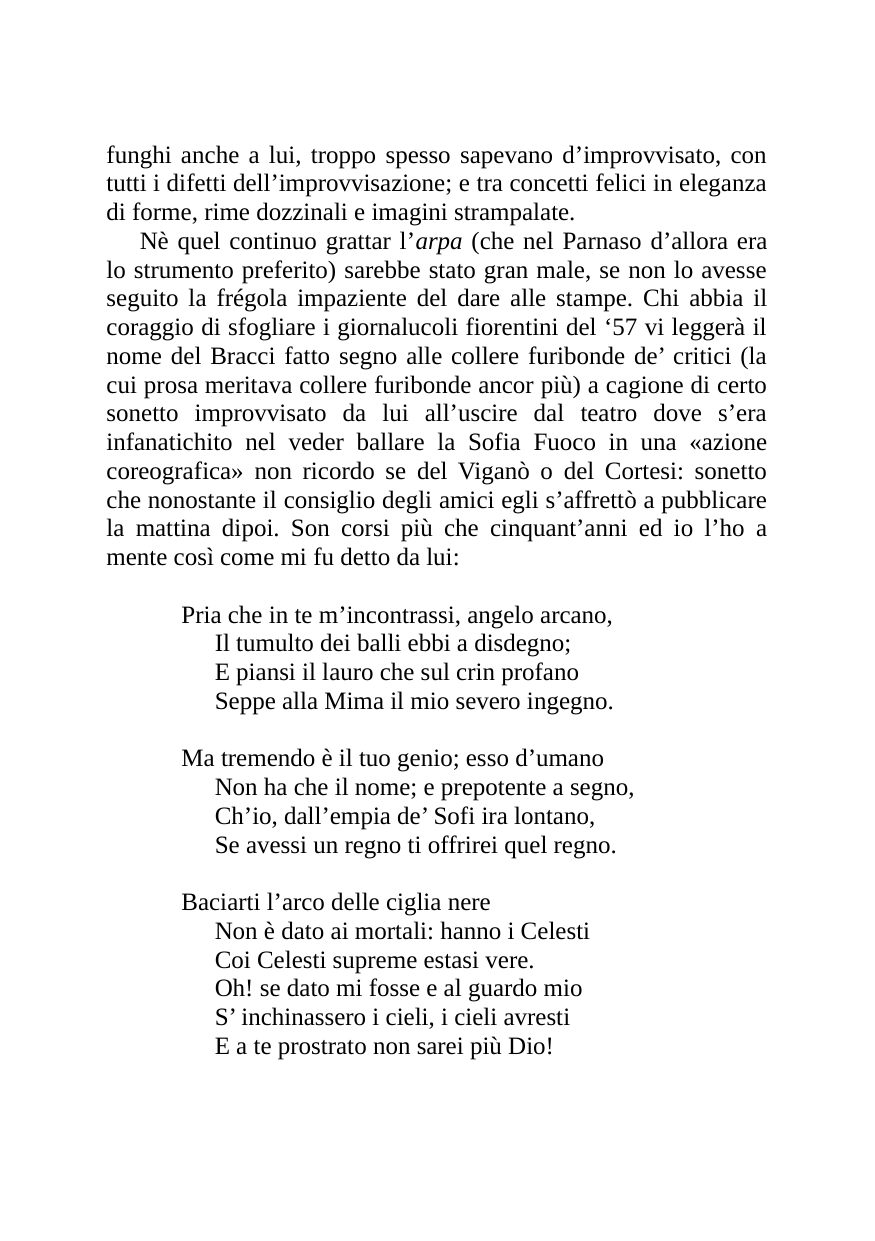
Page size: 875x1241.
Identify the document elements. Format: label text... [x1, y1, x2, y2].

text Ma tremendo è il tuo genio; esso d’umano [181, 743, 768, 772]
text Non ha che il nome; e prepotente a segno, [181, 772, 768, 801]
text Il tumulto dei balli ebbi a disdegno; [181, 628, 768, 657]
text Coi Celesti supreme estasi vere. [181, 945, 768, 973]
text Se avessi un regno ti offrirei quel regno. [181, 830, 768, 858]
text funghi anche a lui, troppo spesso sapevano d’improvvisato, con tutti i difetti dell’improvvisazione; e tra concetti felici in eleganza di forme, rime dozzinali e imagini strampalate. [106, 140, 768, 226]
text E piansi il lauro che sul crin profano [181, 657, 768, 686]
text Oh! se dato mi fosse e al guardo mio [181, 973, 768, 1002]
text Non è dato ai mortali: hanno i Celesti [181, 916, 768, 945]
text Seppe alla Mima il mio severo ingegno. [181, 686, 768, 715]
text Baciarti l’arco delle ciglia nere [181, 887, 768, 916]
text Ch’io, dall’empia de’ Sofi ira lontano, [181, 801, 768, 830]
text Nè quel continuo grattar l’arpa (che nel Parnaso d’allora era lo strumento preferito) sarebbe stato gran male, se non lo avesse seguito la frégola impaziente del dare alle stampe. Chi abbia il coraggio di sfogliare i giornalucoli fiorentini del ‘57 vi leggerà il nome del Bracci fatto segno alle collere furibonde de’ critici (la cui prosa meritava collere furibonde ancor più) a cagione di certo sonetto improvvisato da lui all’uscire dal teatro dove s’era infanatichito nel veder ballare la Sofia Fuoco in una «azione coreografica» non ricordo se del Viganò o del Cortesi: sonetto che nonostante il consiglio degli amici egli s’affrettò a pubblicare la mattina dipoi. Son corsi più che cinquant’anni ed io l’ho a mente così come mi fu detto da lui: [106, 226, 768, 571]
text E a te prostrato non sarei più Dio! [181, 1031, 768, 1060]
text Pria che in te m’incontrassi, angelo arcano, [181, 600, 768, 628]
text S’ inchinassero i cieli, i cieli avresti [181, 1002, 768, 1031]
